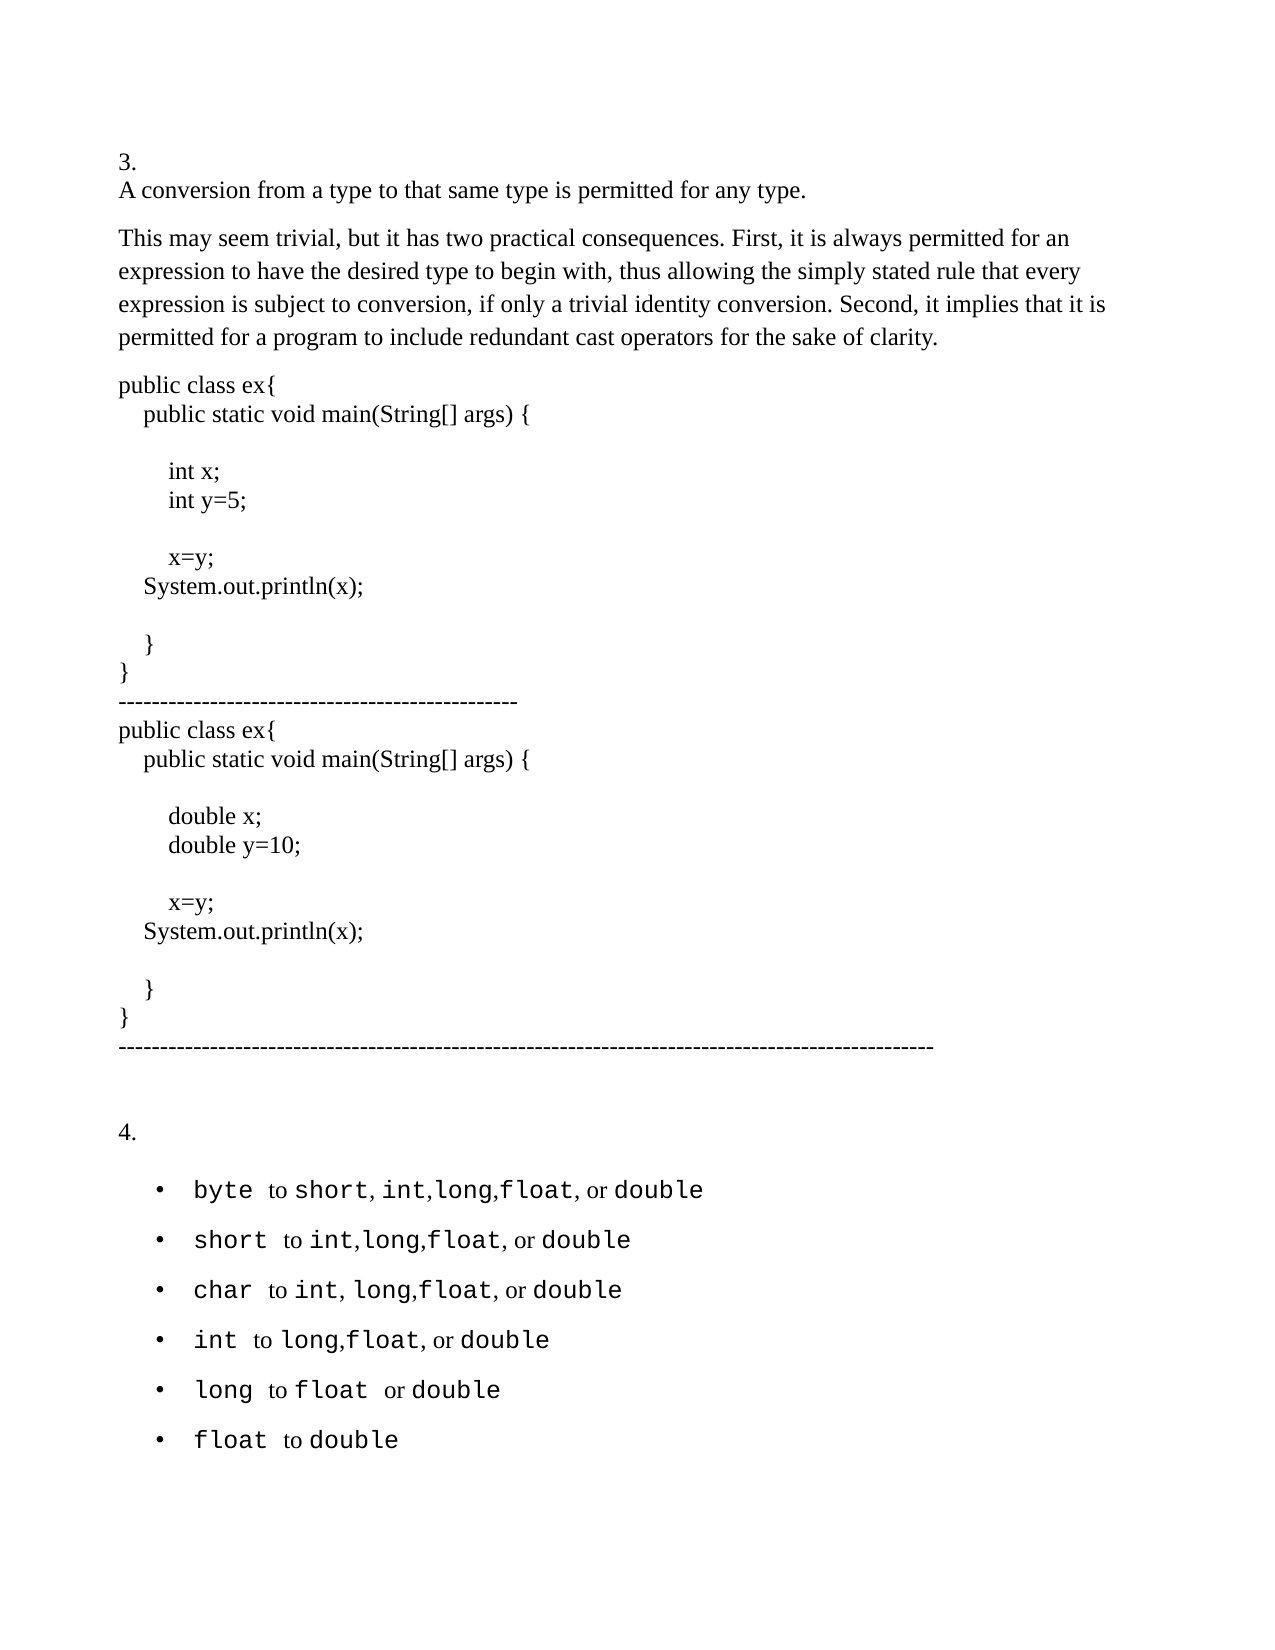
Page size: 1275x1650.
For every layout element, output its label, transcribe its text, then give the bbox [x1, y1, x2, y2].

text System.out.println(x); [118, 916, 1157, 945]
text public static void main(String[] args) { [118, 744, 1157, 772]
text x=y; [118, 887, 1157, 916]
text int x; [118, 456, 1157, 485]
text x=y; [118, 542, 1157, 571]
text -------------------------------------------------------------------------------------------------- [118, 1031, 1157, 1060]
text int y=5; [118, 485, 1157, 514]
text This may seem trivial, but it has two practical consequences. First, it is always permitted for an expression to have the desired type to begin with, thus allowing the simply stated rule that every expression is subject to conversion, if only a trivial identity conversion. Second, it implies that it is permitted for a program to include redundant cast operators for the sake of clarity. [118, 223, 1157, 351]
text ------------------------------------------------ [118, 686, 1157, 715]
list long to float or double [156, 1375, 1157, 1406]
text public class ex{ [118, 370, 1157, 399]
text A conversion from a type to that same type is permitted for any type. [118, 176, 1157, 204]
text 4. [118, 1117, 1157, 1146]
text public class ex{ [118, 715, 1157, 744]
list char to int, long,float, or double [156, 1275, 1157, 1306]
text public static void main(String[] args) { [118, 399, 1157, 427]
text System.out.println(x); [118, 571, 1157, 600]
text double y=10; [118, 830, 1157, 859]
text } [118, 974, 1157, 1002]
text 3. [118, 147, 1157, 176]
text } [118, 629, 1157, 657]
list byte to short, int,long,float, or double [156, 1175, 1157, 1206]
list short to int,long,float, or double [156, 1225, 1157, 1256]
text double x; [118, 801, 1157, 830]
list int to long,float, or double [156, 1325, 1157, 1356]
text } [118, 657, 1157, 686]
list float to double [156, 1425, 1157, 1456]
text } [118, 1002, 1157, 1031]
